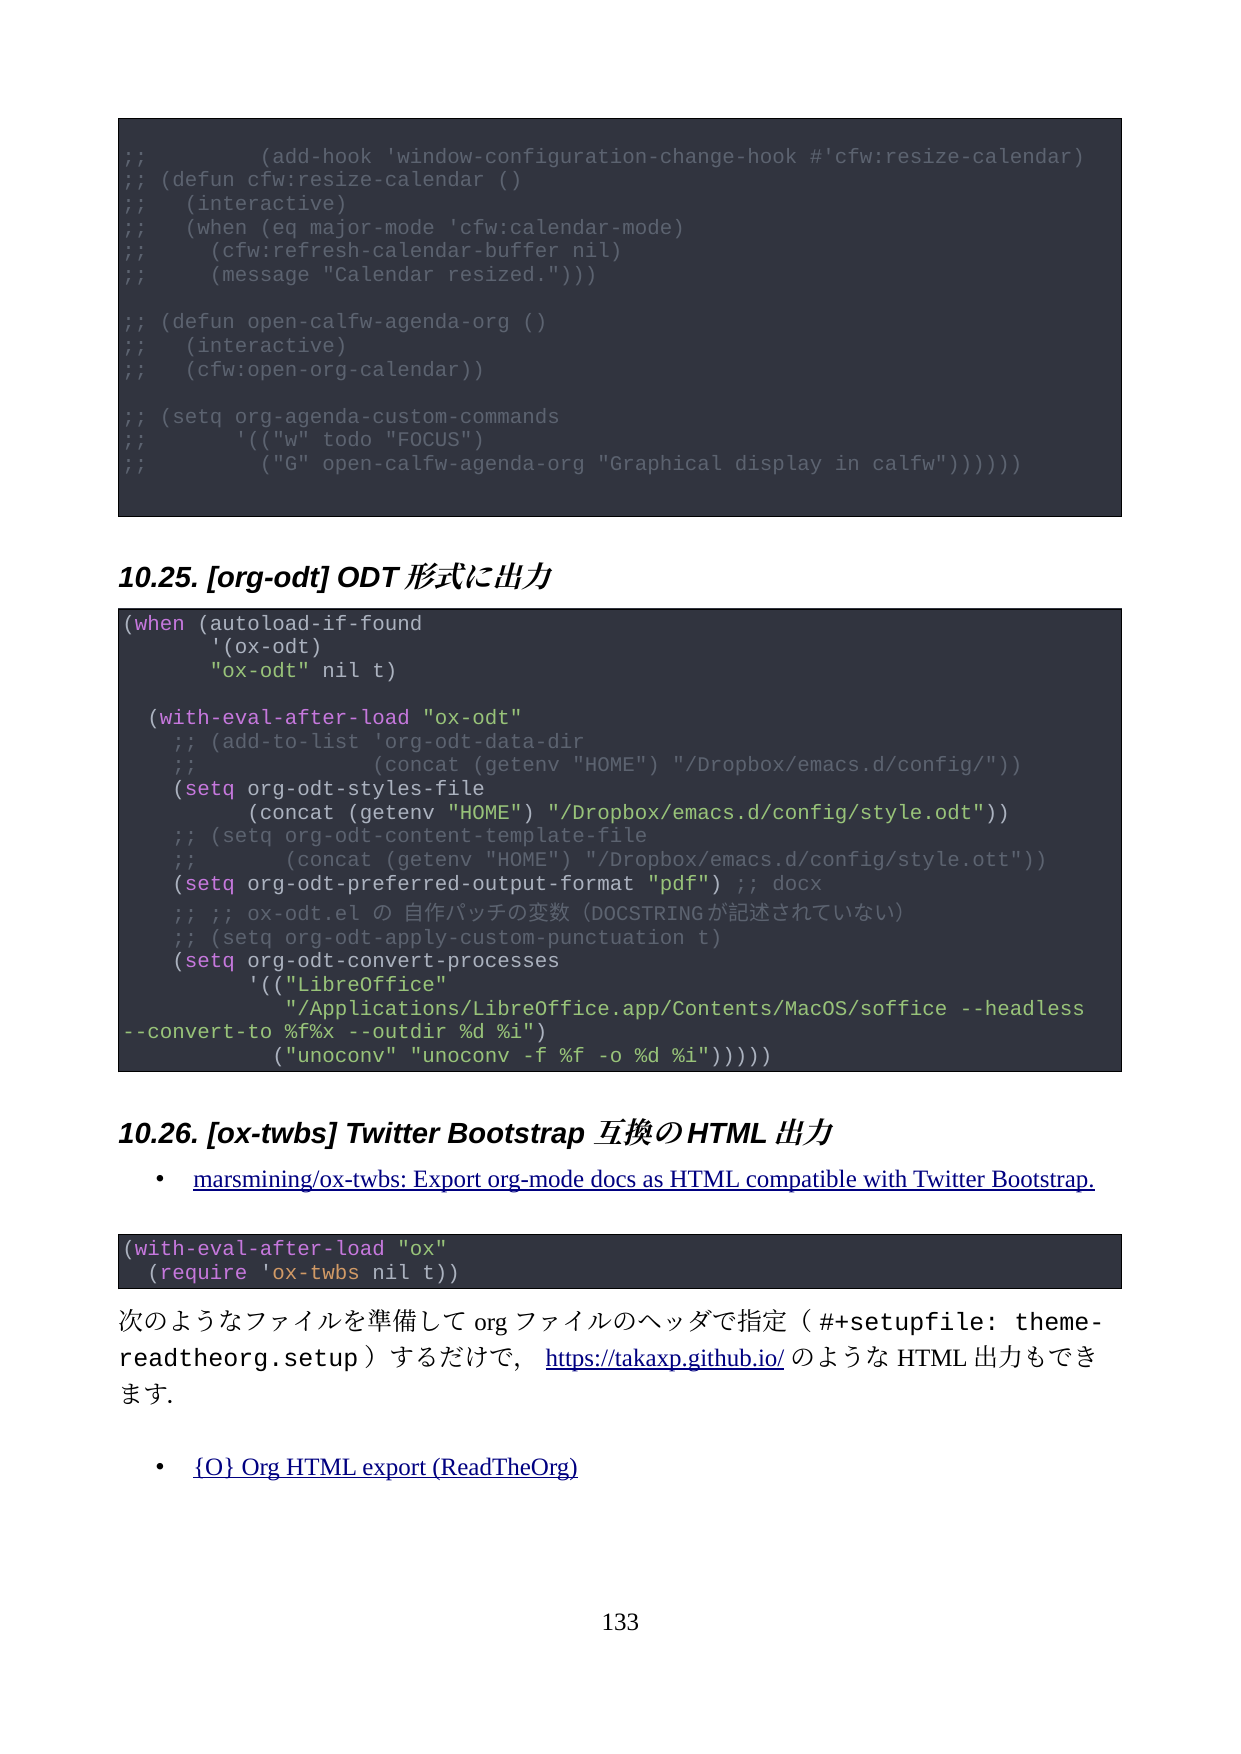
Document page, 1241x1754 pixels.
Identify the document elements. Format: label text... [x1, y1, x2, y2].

text (when (autoload-if-found [119, 610, 1121, 632]
text ;; (message "Calendar resized."))) [119, 260, 1121, 284]
text ;; (concat (getenv "HOME") "/Dropbox/emacs.d/config/style.ott")) [119, 845, 1121, 869]
text ;; (add-to-list 'org-odt-data-dir [119, 727, 1121, 750]
list {O} Org HTML export (ReadTheOrg) [156, 1452, 1122, 1509]
text 次のようなファイルを準備して org ファイルのヘッダで指定（ #+setupfile: theme-readtheorg.setup ）するだけで， https://takaxp.github.io/ のような HTML 出力もできます． [118, 1302, 1122, 1439]
text ("unoconv" "unoconv -f %f -o %d %i"))))) [119, 1041, 1121, 1071]
text ;; (setq org-agenda-custom-commands [119, 402, 1121, 426]
text (setq org-odt-preferred-output-format "pdf") ;; docx [119, 869, 1121, 892]
text ;; (cfw:refresh-calendar-buffer nil) [119, 236, 1121, 260]
text (setq org-odt-convert-processes [119, 946, 1121, 970]
text ;; (interactive) [119, 189, 1121, 213]
text ;; (setq org-odt-apply-custom-punctuation t) [119, 923, 1121, 946]
text '(ox-odt) [119, 632, 1121, 656]
subtitle [ox-twbs] Twitter Bootstrap 互換のHTML出力 [118, 1110, 1122, 1152]
text (setq org-odt-styles-file [119, 774, 1121, 798]
text (with-eval-after-load "ox" [119, 1235, 1121, 1258]
text ;; (cfw:open-org-calendar)) [119, 354, 1121, 378]
list marsmining/ox-twbs: Export org-mode docs as HTML compatible with Twitter Bootstrap. [156, 1164, 1122, 1222]
text "ox-odt" nil t) [119, 656, 1121, 679]
text '(("LibreOffice" [119, 970, 1121, 994]
subtitle [org-odt] ODT形式に出力 [118, 554, 1122, 596]
text (concat (getenv "HOME") "/Dropbox/emacs.d/config/style.odt")) [119, 798, 1121, 821]
text ;; '(("w" todo "FOCUS") [119, 426, 1121, 449]
text ;; (concat (getenv "HOME") "/Dropbox/emacs.d/config/")) [119, 750, 1121, 774]
text ;; (setq org-odt-content-template-file [119, 821, 1121, 845]
text (require 'ox-twbs nil t)) [119, 1258, 1121, 1288]
text ;; (when (eq major-mode 'cfw:calendar-mode) [119, 213, 1121, 236]
text "/Applications/LibreOffice.app/Contents/MacOS/soffice --headless --convert-to %f%x --outdir %d %i") [119, 994, 1121, 1041]
text ;; ;; ox-odt.el の 自作パッチの変数（DOCSTRINGが記述されていない） [119, 892, 1121, 923]
text ;; (interactive) [119, 331, 1121, 354]
text ;; (defun open-calfw-agenda-org () [119, 307, 1121, 331]
text ;; (add-hook 'window-configuration-change-hook #'cfw:resize-calendar) [119, 142, 1121, 165]
text ;; (defun cfw:resize-calendar () [119, 165, 1121, 189]
text ;; ("G" open-calfw-agenda-org "Graphical display in calfw")))))) [119, 449, 1121, 477]
text (with-eval-after-load "ox-odt" [119, 703, 1121, 727]
